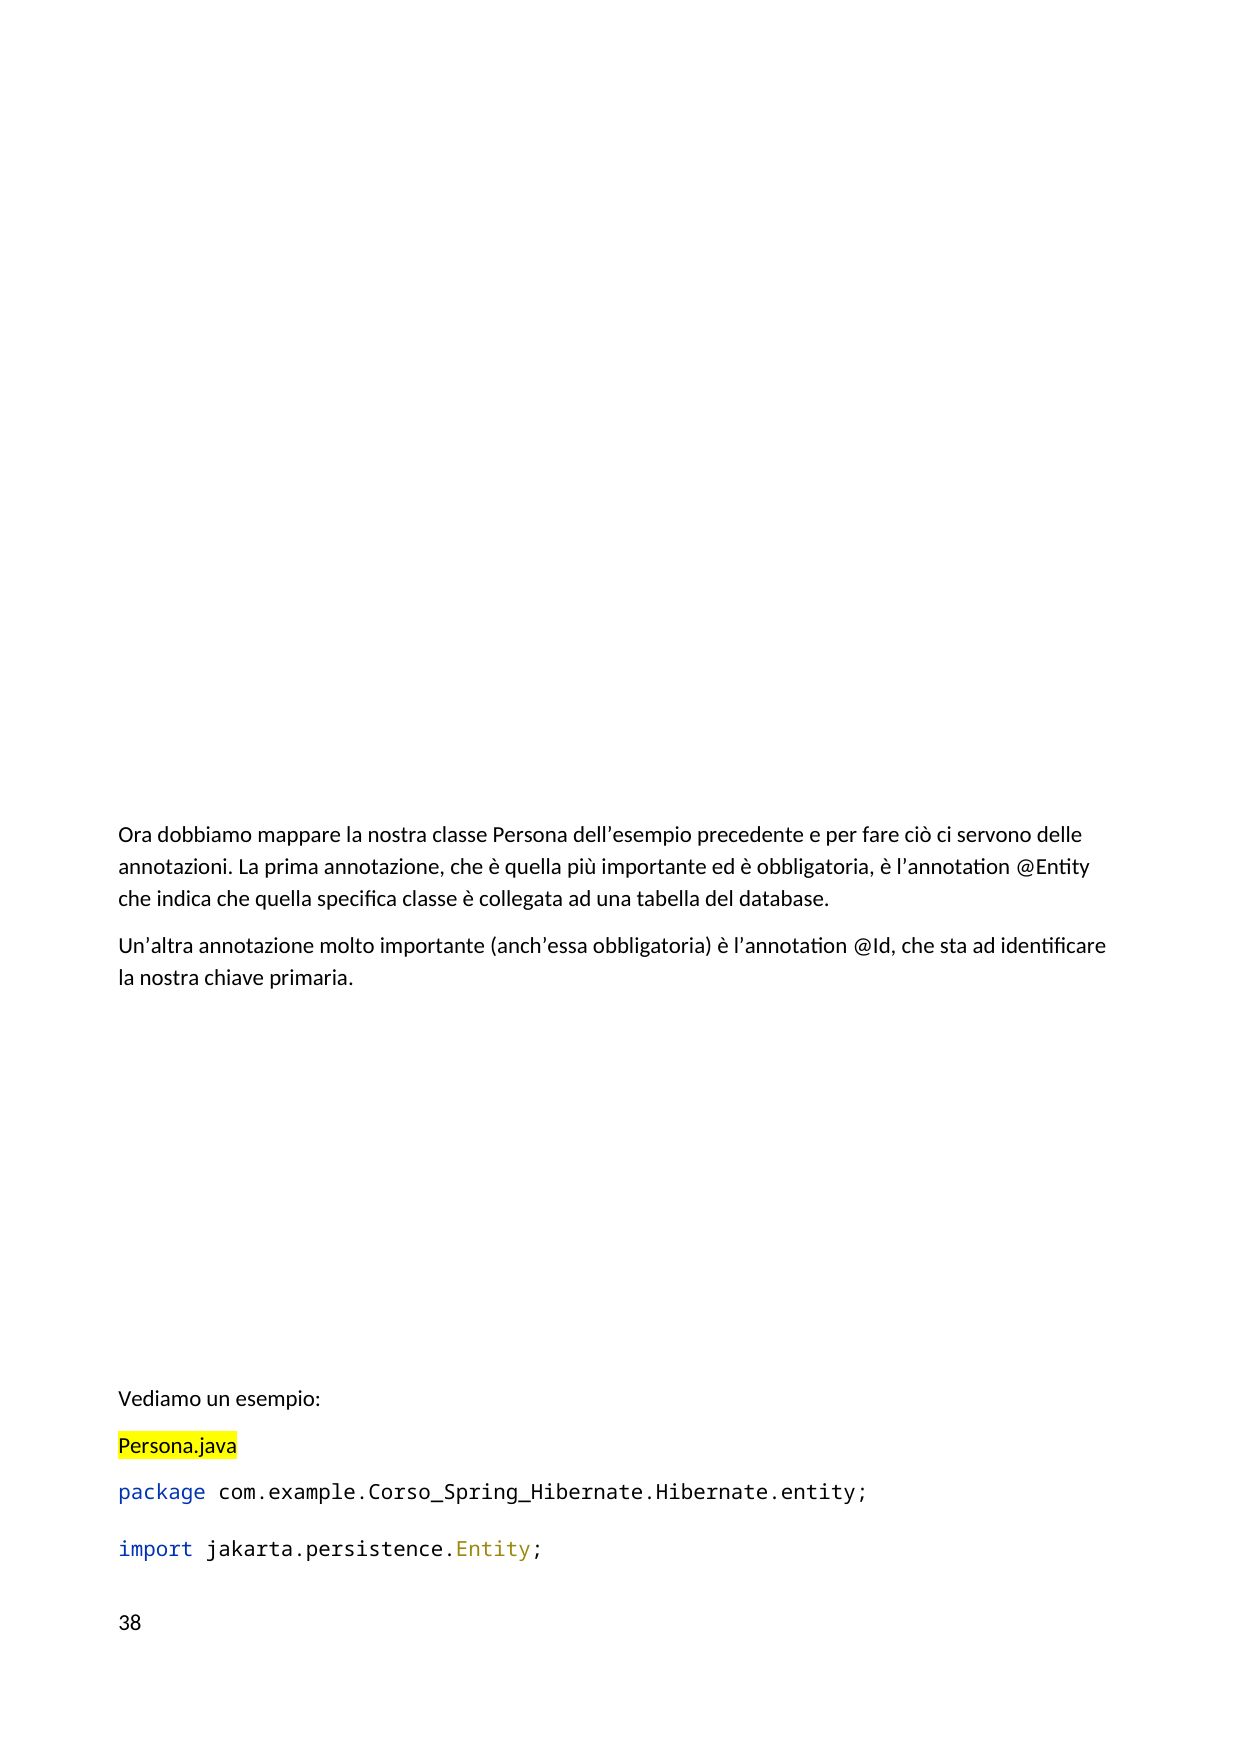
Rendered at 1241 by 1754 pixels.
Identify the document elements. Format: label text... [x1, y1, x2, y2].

text Persona.java [118, 1431, 1122, 1459]
text Vediamo un esempio: [118, 1384, 1122, 1412]
text Ora dobbiamo mappare la nostra classe Persona dell’esempio precedente e per fare ciò ci servono delle annotazioni. La prima annotazione, che è quella più importante ed è obbligatoria, è l’annotation @Entity che indica che quella specifica classe è collegata ad una tabella del database. [118, 820, 1122, 912]
text Un’altra annotazione molto importante (anch’essa obbligatoria) è l’annotation @Id, che sta ad identificare la nostra chiave primaria. [118, 931, 1122, 991]
text package com.example.Corso_Spring_Hibernate.Hibernate.entity; import jakarta.persistence.Entity; [118, 1477, 1122, 1563]
